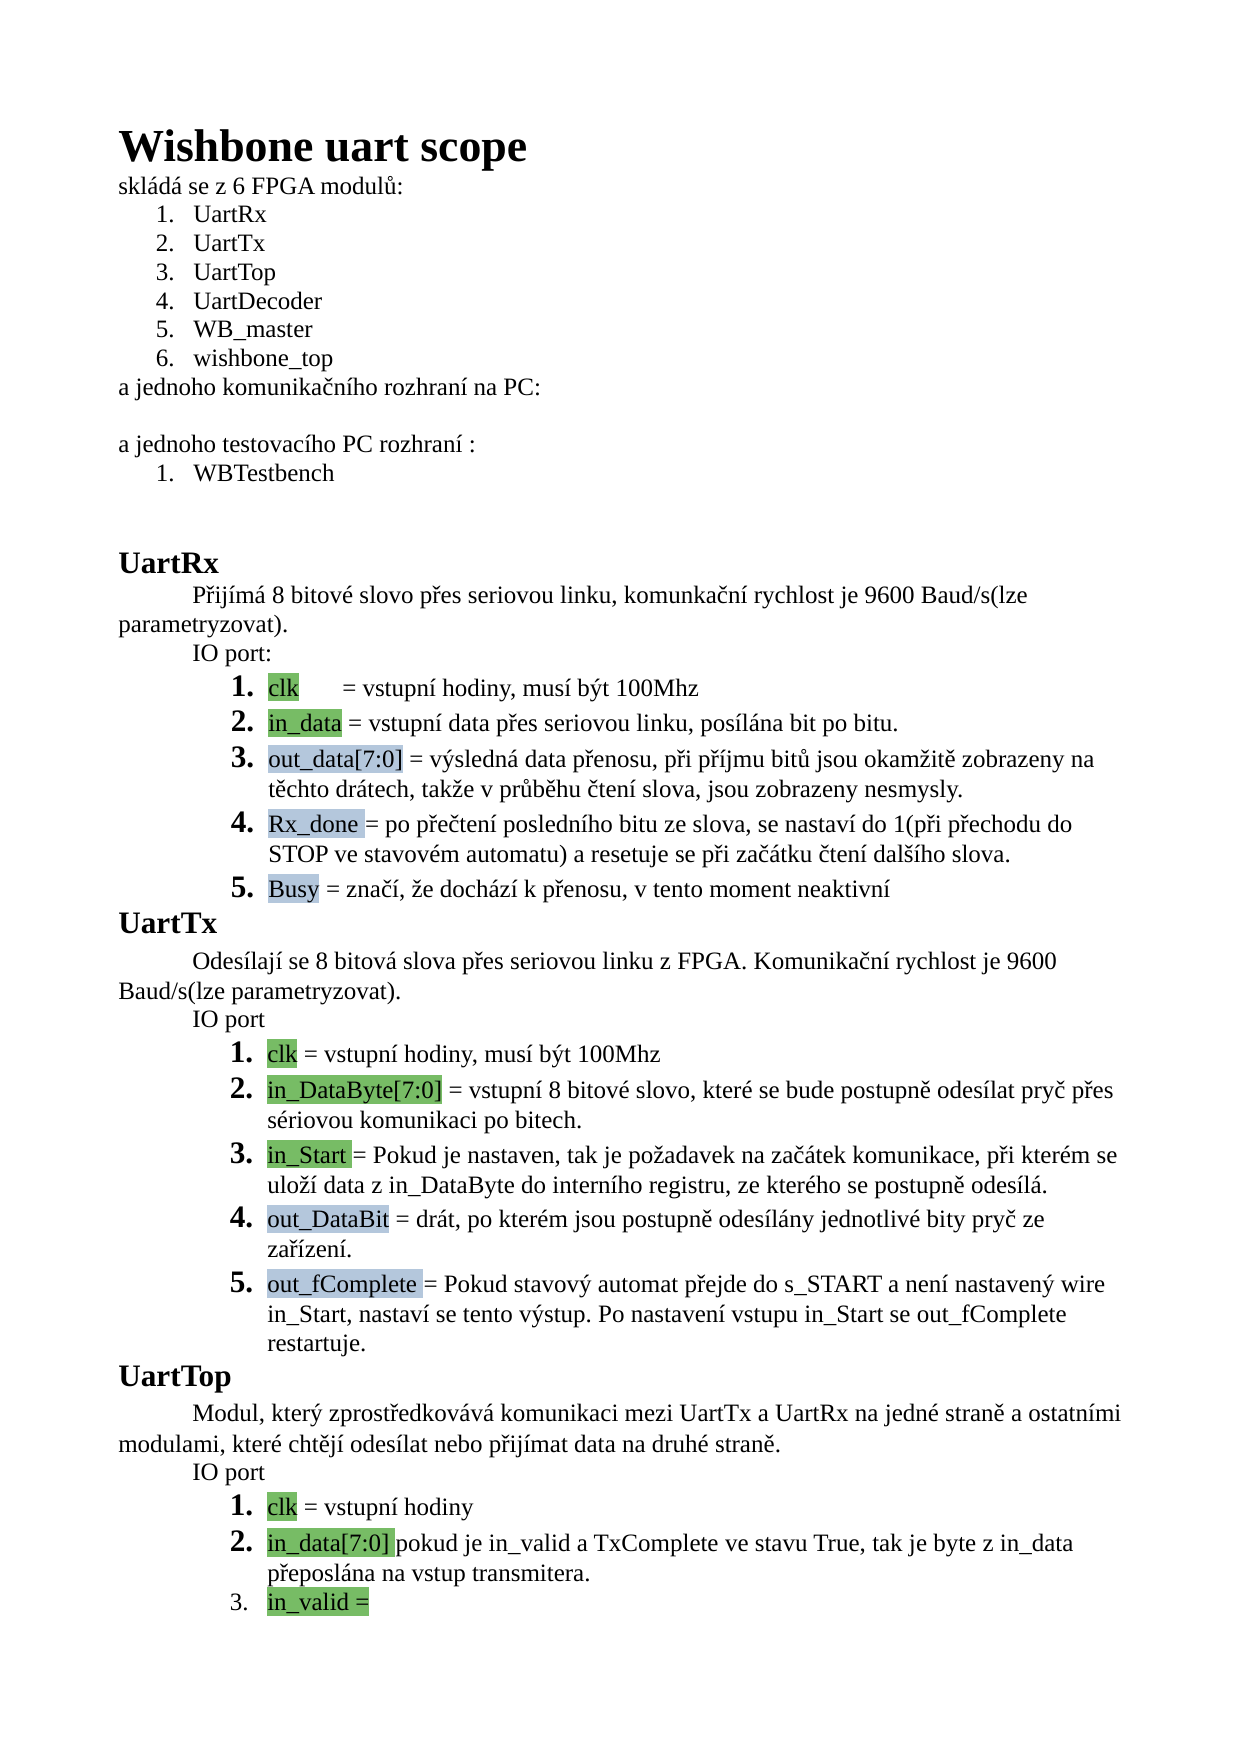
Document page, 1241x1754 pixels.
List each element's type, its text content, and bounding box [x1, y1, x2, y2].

list out_fComplete = Pokud stavový automat přejde do s_START a není nastavený wire in_Start, nastaví se tento výstup. Po nastavení vstupu in_Start se out_fComplete restartuje. [229, 1263, 1122, 1357]
text IO port [118, 1457, 1122, 1486]
text Přijímá 8 bitové slovo přes seriovou linku, komunkační rychlost je 9600 Baud/s(lze parametryzovat). [118, 581, 1122, 638]
list WB_master [156, 314, 1122, 343]
list WBTestbench [156, 458, 1122, 487]
text IO port: [118, 638, 1122, 667]
text UartTx [118, 904, 1122, 940]
text a jednoho komunikačního rozhraní na PC: [118, 372, 1122, 401]
text UartTop [118, 1357, 1122, 1393]
list UartTx [156, 228, 1122, 257]
text Modul, který zprostředkovává komunikaci mezi UartTx a UartRx na jedné straně a ostatními modulami, které chtějí odesílat nebo přijímat data na druhé straně. [118, 1393, 1122, 1457]
list UartTop [156, 257, 1122, 286]
text Odesílají se 8 bitová slova přes seriovou linku z FPGA. Komunikační rychlost je 9600 Baud/s(lze parametryzovat). [118, 940, 1122, 1004]
list in_data[7:0] pokud je in_valid a TxComplete ve stavu True, tak je byte z in_data přeposlána na vstup transmitera. [229, 1522, 1122, 1587]
list clk = vstupní hodiny [229, 1486, 1122, 1522]
list out_data[7:0] = výsledná data přenosu, při příjmu bitů jsou okamžitě zobrazeny na těchto drátech, takže v průběhu čtení slova, jsou zobrazeny nesmysly. [231, 739, 1122, 803]
list clk = vstupní hodiny, musí být 100Mhz [231, 667, 1122, 703]
list in_valid = [229, 1587, 1122, 1616]
list Busy = značí, že dochází k přenosu, v tento moment neaktivní [231, 868, 1122, 904]
list in_data = vstupní data přes seriovou linku, posílána bit po bitu. [231, 703, 1122, 739]
text skládá se z 6 FPGA modulů: [118, 171, 1122, 199]
list clk = vstupní hodiny, musí být 100Mhz [229, 1033, 1122, 1069]
text a jednoho testovacího PC rozhraní : [118, 429, 1122, 458]
list in_Start = Pokud je nastaven, tak je požadavek na začátek komunikace, při kterém se uloží data z in_DataByte do interního registru, ze kterého se postupně odesílá. [229, 1134, 1122, 1199]
list out_DataBit = drát, po kterém jsou postupně odesílány jednotlivé bity pryč ze zařízení. [229, 1199, 1122, 1263]
list UartDecoder [156, 286, 1122, 314]
list Rx_done = po přečtení posledního bitu ze slova, se nastaví do 1(při přechodu do STOP ve stavovém automatu) a resetuje se při začátku čtení dalšího slova. [231, 803, 1122, 868]
list in_DataByte[7:0] = vstupní 8 bitové slovo, které se bude postupně odesílat pryč přes sériovou komunikaci po bitech. [229, 1069, 1122, 1134]
text IO port [118, 1004, 1122, 1033]
list wishbone_top [156, 343, 1122, 372]
text UartRx [118, 544, 1122, 581]
text Wishbone uart scope [118, 118, 1122, 171]
list UartRx [156, 199, 1122, 228]
